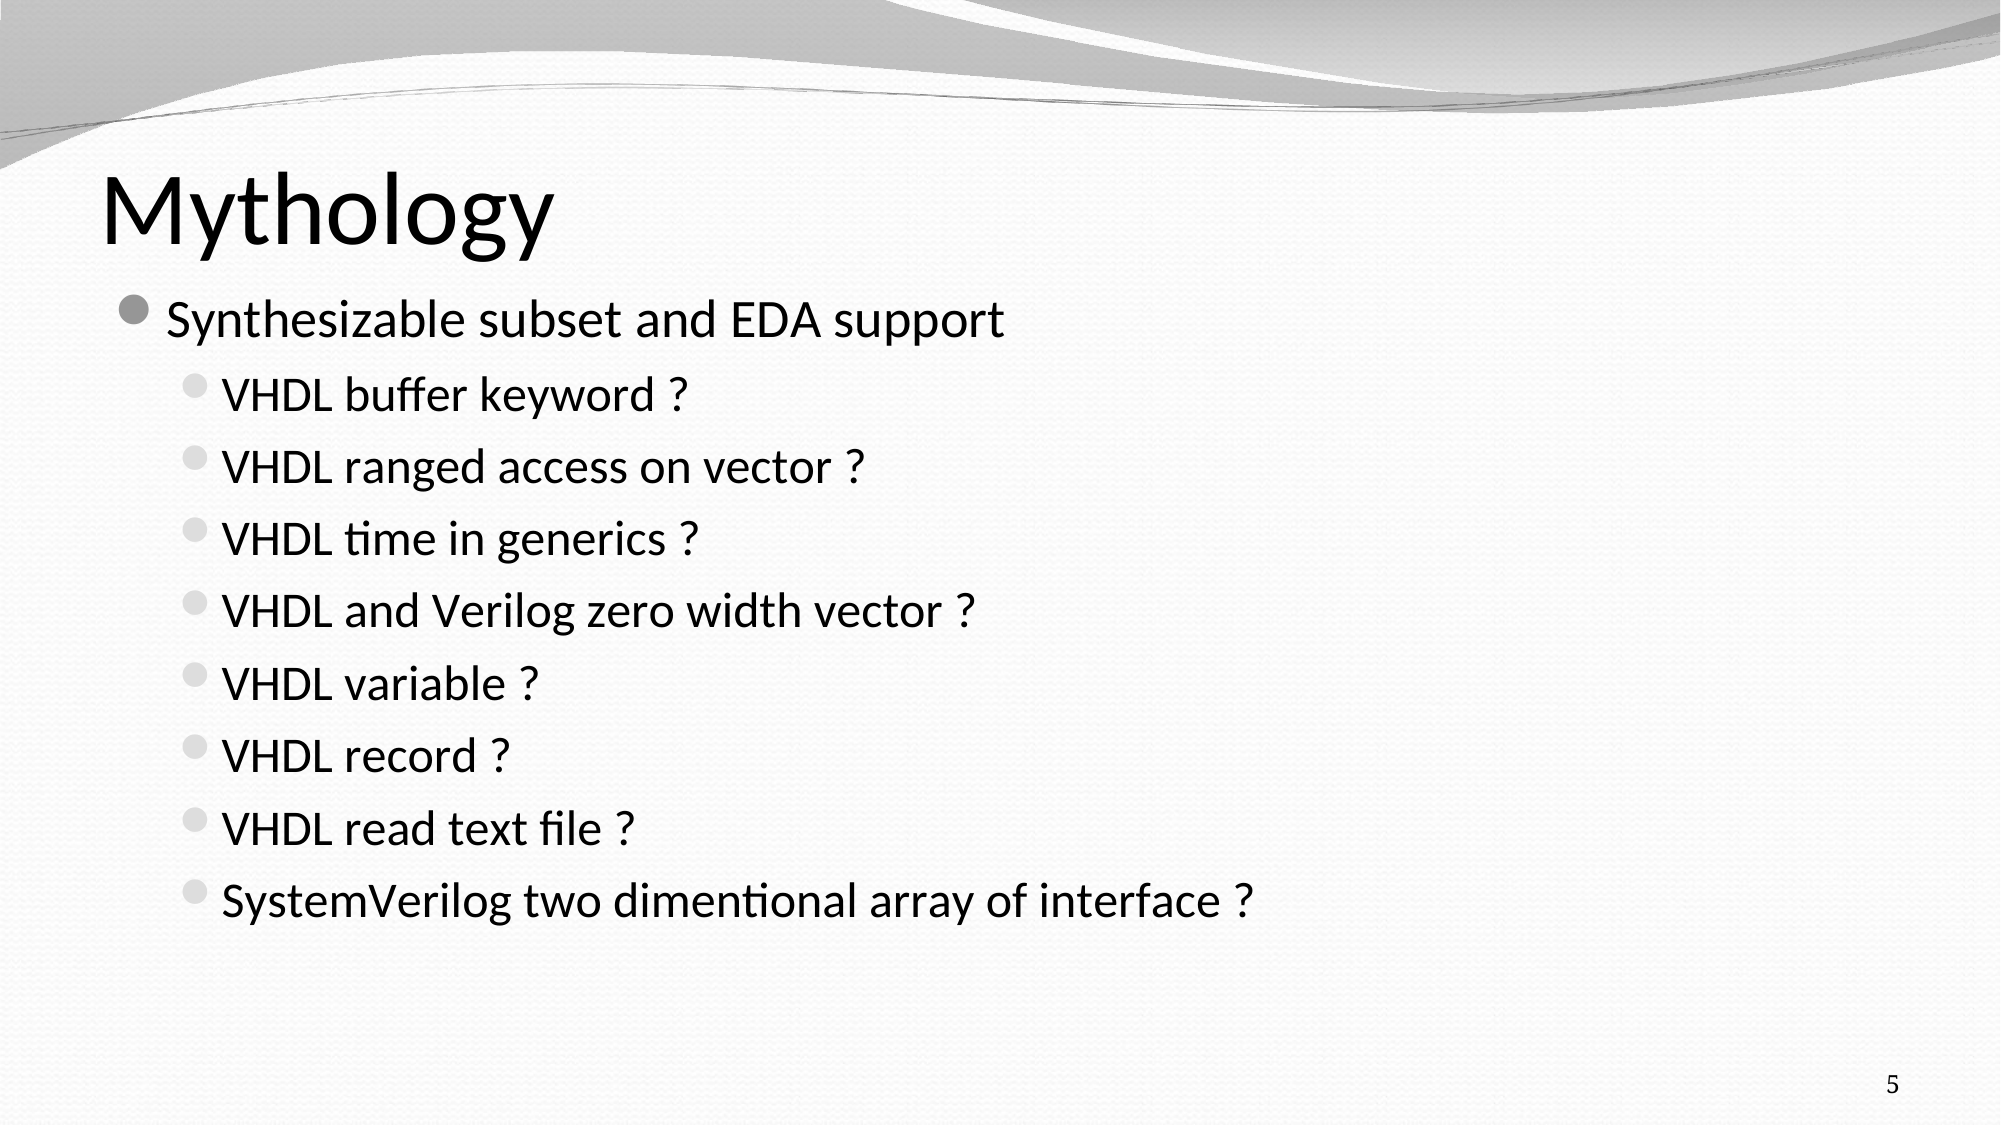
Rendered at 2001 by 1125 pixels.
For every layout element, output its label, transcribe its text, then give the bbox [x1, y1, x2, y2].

picture [0, 0, 2001, 1125]
list Synthesizable subset and EDA support VHDL buffer keyword ? VHDL ranged access on vector ? VHDL time in generics ? VHDL and Verilog zero width vector ? VHDL variable ? VHDL record ? VHDL read text file ? SystemVerilog two dimentional array of interface ? [99, 275, 1901, 997]
text_box [1733, 1042, 1901, 1103]
title Mythology [99, 77, 1901, 266]
